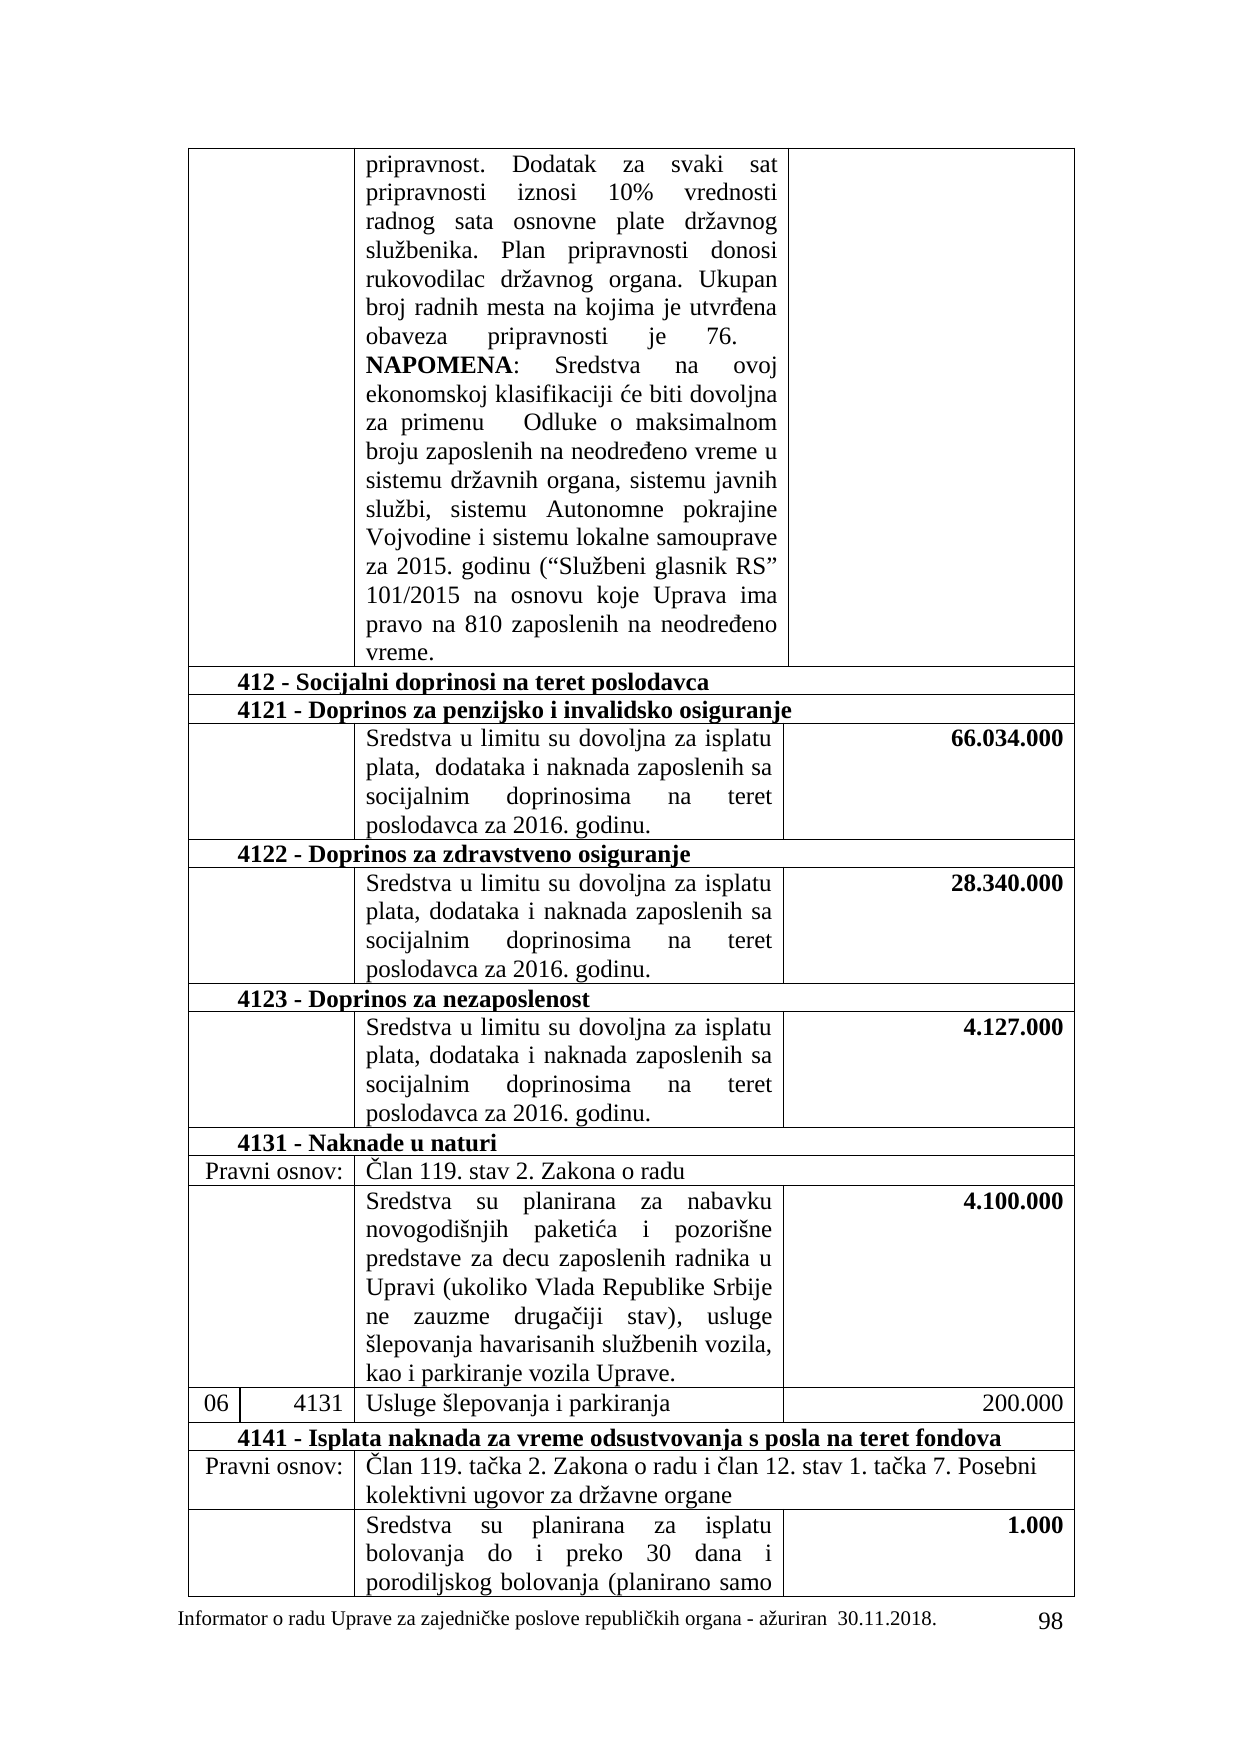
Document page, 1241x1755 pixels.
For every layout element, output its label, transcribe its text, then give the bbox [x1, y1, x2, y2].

table_cell [789, 149, 1074, 666]
table_cell [189, 1186, 354, 1387]
table_cell 1.000 [784, 1510, 1074, 1596]
table_cell Član 119. stav 2. Zakona o radu [355, 1156, 1074, 1185]
table_cell 412 - Socijalni doprinosi na teret poslodavca [189, 667, 1074, 694]
table_cell 4141 - Isplata naknada za vreme odsustvovanja s posla na teret fondova [189, 1423, 1074, 1450]
table_cell 06 [189, 1388, 239, 1422]
table_cell Član 119. tačka 2. Zakona o radu i član 12. stav 1. tačka 7. Posebni kolektivni ugovor za državne organe [355, 1451, 1074, 1509]
table_cell Pravni osnov: [189, 1156, 354, 1185]
table_cell Sredstva u limitu su dovolјna za isplatu plata, dodataka i naknada zaposlenih sa socijalnim doprinosima na teret poslodavca za 2016. godinu. [355, 1012, 783, 1127]
table_cell Sredstva su planirana za isplatu bolovanja do i preko 30 dana i porodilјskog bolovanja (planirano samo [355, 1510, 783, 1596]
table_cell 4.127.000 [784, 1012, 1074, 1127]
table_cell 4123 - Doprinos za nezaposlenost [189, 984, 1074, 1011]
table_cell 4121 - Doprinos za penzijsko i invalidsko osiguranje [189, 695, 1074, 722]
table_cell 28.340.000 [784, 868, 1074, 983]
table_cell 4131 [241, 1388, 354, 1422]
table_cell 66.034.000 [784, 724, 1074, 838]
table_cell [189, 868, 354, 983]
table_cell 4131 - Naknade u naturi [189, 1128, 1074, 1155]
table_cell pripravnost. Dodatak za svaki sat pripravnosti iznosi 10% vrednosti radnog sata osnovne plate državnog službenika. Plan pripravnosti donosi rukovodilac državnog organa. Ukupan broj radnih mesta na kojima je utvrđena obaveza pripravnosti je 76. NAPOMENA: Sredstva na ovoj ekonomskoj klasifikaciji će biti dovolјna za primenu Odluke o maksimalnom broju zaposlenih na neodređeno vreme u sistemu državnih organa, sistemu javnih službi, sistemu Autonomne pokrajine Vojvodine i sistemu lokalne samouprave za 2015. godinu (“Službeni glasnik RS” 101/2015 na osnovu koje Uprava ima pravo na 810 zaposlenih na neodređeno vreme. [355, 149, 788, 666]
table_cell [189, 1510, 354, 1596]
table_cell Sredstva u limitu su dovolјna za isplatu plata, dodataka i naknada zaposlenih sa socijalnim doprinosima na teret poslodavca za 2016. godinu. [355, 724, 783, 838]
table_cell 4.100.000 [784, 1186, 1074, 1387]
table_cell 4122 - Doprinos za zdravstveno osiguranje [189, 840, 1074, 867]
table_cell Usluge šlepovanja i parkiranja [355, 1388, 783, 1422]
table_cell 200.000 [784, 1388, 1074, 1422]
table_cell Sredstva su planirana za nabavku novogodišnjih paketića i pozorišne predstave za decu zaposlenih radnika u Upravi (ukoliko Vlada Republike Srbije ne zauzme drugačiji stav), usluge šlepovanja havarisanih službenih vozila, kao i parkiranje vozila Uprave. [355, 1186, 783, 1387]
table_cell [189, 1012, 354, 1127]
table_cell [189, 149, 354, 666]
table_cell Sredstva u limitu su dovolјna za isplatu plata, dodataka i naknada zaposlenih sa socijalnim doprinosima na teret poslodavca za 2016. godinu. [355, 868, 783, 983]
table_cell Pravni osnov: [189, 1451, 354, 1509]
table_cell [189, 724, 354, 838]
